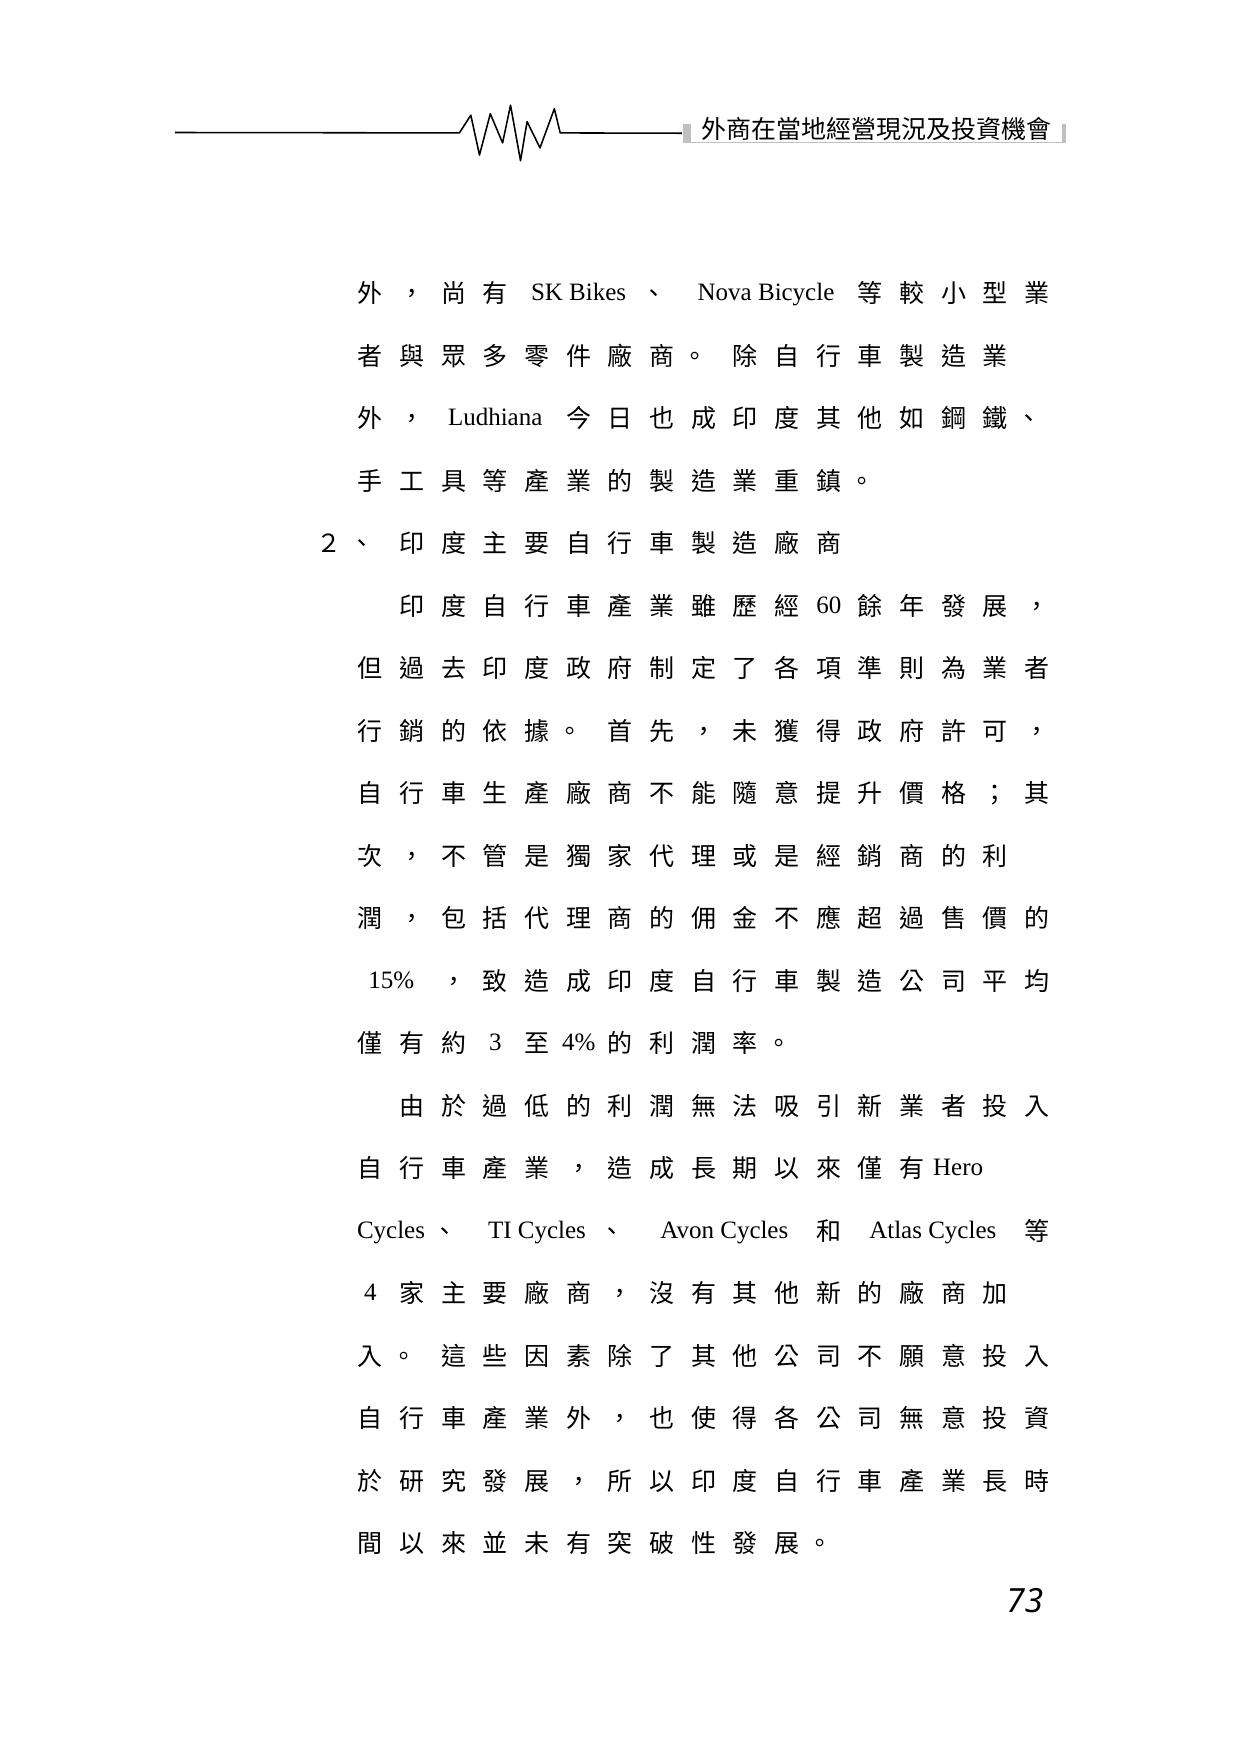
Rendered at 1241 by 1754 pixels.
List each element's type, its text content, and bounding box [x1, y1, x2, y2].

text 由於過低的利潤無法吸引新業者投入自行車產業，造成長期以來僅有Hero Cycles、TI Cycles、Avon Cycles和Atlas Cycles等4家主要廠商，沒有其他新的廠商加入。這些因素除了其他公司不願意投入自行車產業外，也使得各公司無意投資於研究發展，所以印度自行車產業長時間以來並未有突破性發展。 [330, 1063, 1058, 1563]
text 外，尚有SK Bikes、Nova Bicycle等較小型業者與眾多零件廠商。除自行車製造業外，Ludhiana今日也成印度其他如鋼鐵、手工具等產業的製造業重鎮。 [330, 250, 1058, 500]
text 印度自行車產業雖歷經60餘年發展，但過去印度政府制定了各項準則為業者行銷的依據。首先，未獲得政府許可，自行車生產廠商不能隨意提升價格；其次，不管是獨家代理或是經銷商的利潤，包括代理商的佣金不應超過售價的15%，致造成印度自行車製造公司平均僅有約3至4%的利潤率。 [330, 563, 1058, 1063]
text ２、印度主要自行車製造廠商 [281, 500, 1058, 563]
